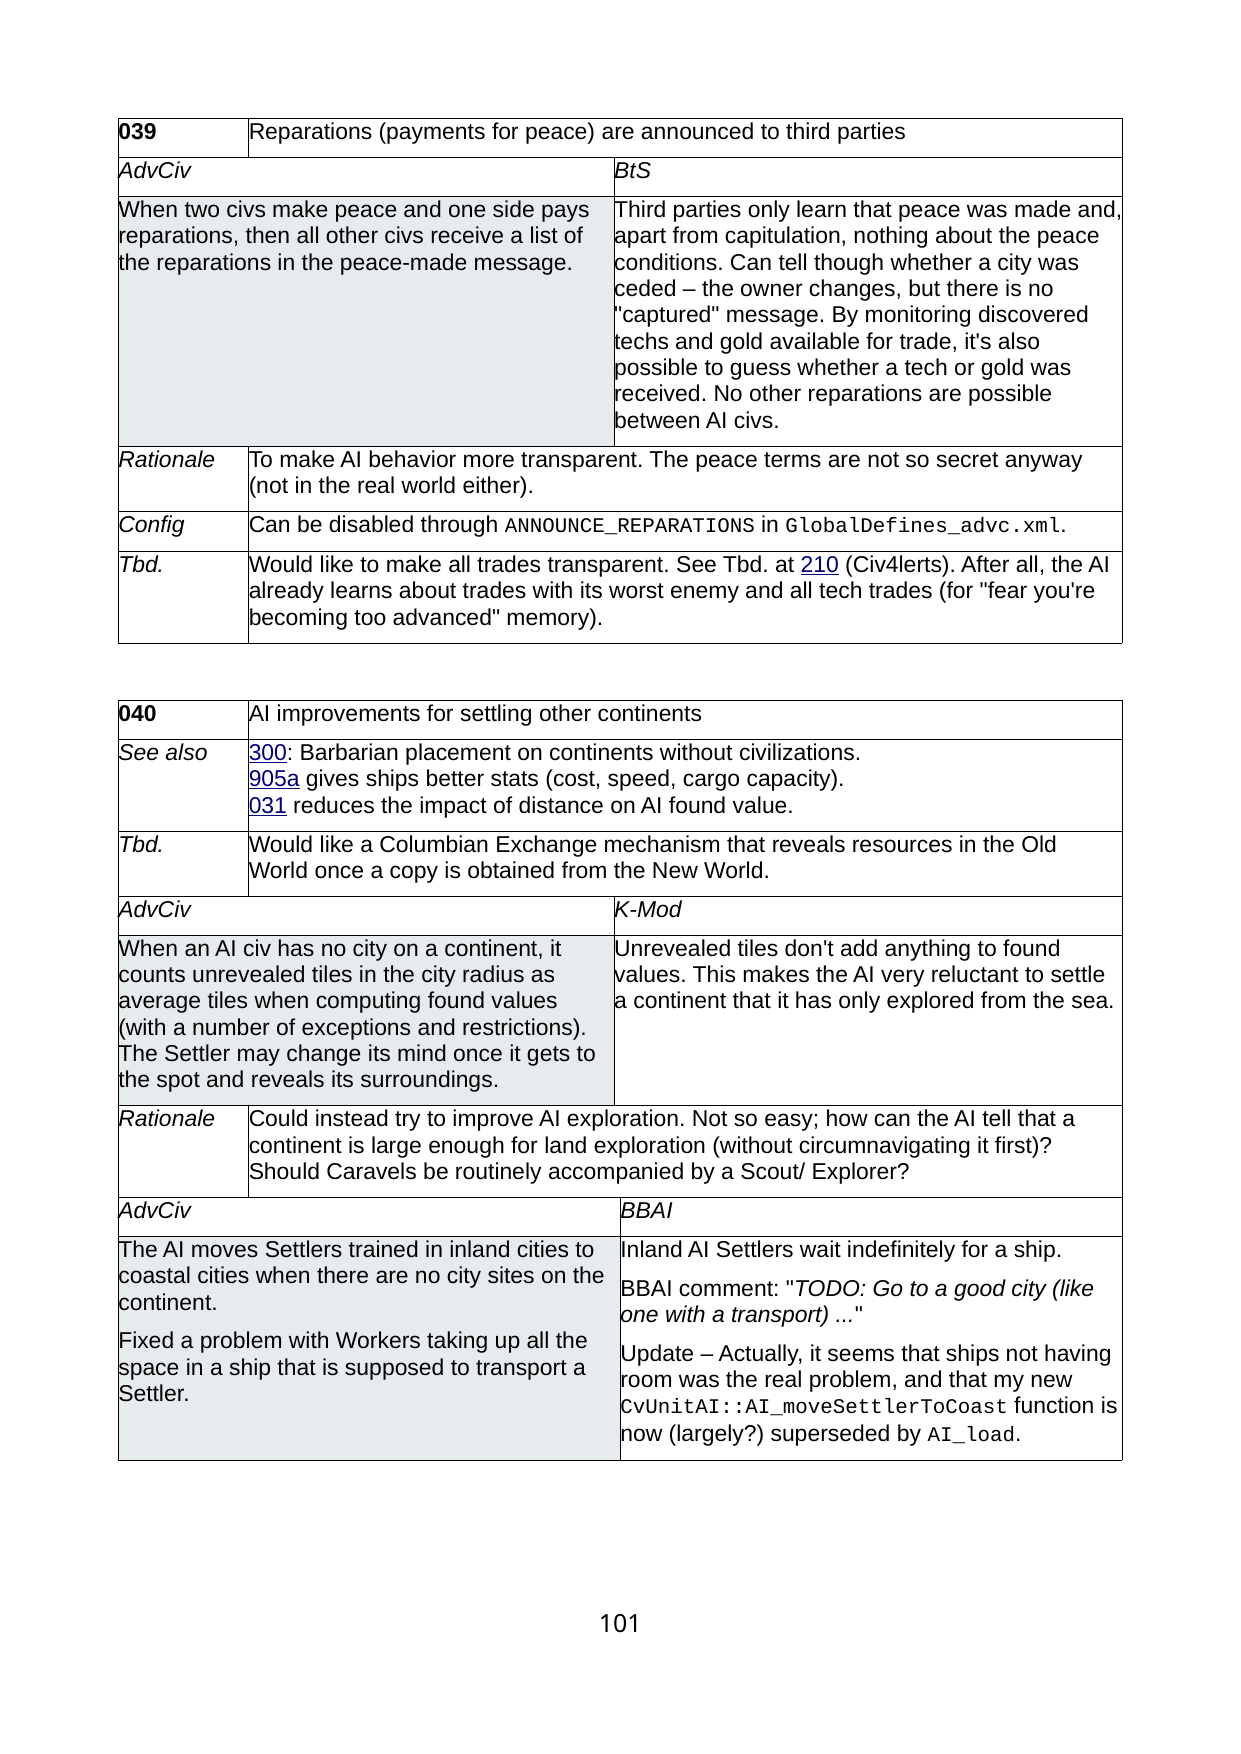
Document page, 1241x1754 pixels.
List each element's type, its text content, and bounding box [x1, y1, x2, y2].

table_cell Tbd. [119, 832, 248, 896]
table_cell K-Mod [615, 897, 1122, 934]
table_cell Would like to make all trades transparent. See Tbd. at 210 (Civ4lerts). After all, the AI already learns about trades with its worst enemy and all tech trades (for "fear you're becoming too advanced" memory). [249, 552, 1122, 642]
table_cell AdvCiv [119, 158, 614, 196]
table_header AI improvements for settling other continents [249, 701, 1122, 739]
table_cell AdvCiv [119, 897, 614, 934]
table_header 040 [119, 701, 248, 739]
table_header 039 [119, 119, 248, 157]
table_cell BtS [615, 158, 1122, 196]
table_cell Would like a Columbian Exchange mechanism that reveals resources in the Old World once a copy is obtained from the New World. [249, 832, 1122, 896]
table_cell Config [119, 512, 248, 551]
table_cell Unrevealed tiles don't add anything to found values. This makes the AI very reluctant to settle a continent that it has only explored from the sea. [615, 936, 1122, 1105]
table_cell To make AI behavior more transparent. The peace terms are not so secret anyway (not in the real world either). [249, 447, 1122, 511]
table_cell When two civs make peace and one side pays reparations, then all other civs receive a list of the reparations in the peace-made message. [119, 197, 614, 446]
table_cell AdvCiv [119, 1198, 620, 1236]
table_cell Inland AI Settlers wait indefinitely for a ship. BBAI comment: "TODO: Go to a good city (like one with a transport) ..." Update – Actually, it seems that ships not having room was the real problem, and that my new CvUnitAI::AI_moveSettlerToCoast function is now (largely?) superseded by AI_load. [621, 1237, 1122, 1460]
table_cell Rationale [119, 1106, 248, 1197]
table_cell Rationale [119, 447, 248, 511]
table_cell When an AI civ has no city on a continent, it counts unrevealed tiles in the city radius as average tiles when computing found values (with a number of exceptions and restrictions). The Settler may change its mind once it gets to the spot and reveals its surroundings. [119, 936, 614, 1105]
table_cell See also [119, 740, 248, 831]
table_cell Could instead try to improve AI exploration. Not so easy; how can the AI tell that a continent is large enough for land exploration (without circumnavigating it first)? Should Caravels be routinely accompanied by a Scout/ Explorer? [249, 1106, 1122, 1197]
table_header Reparations (payments for peace) are announced to third parties [249, 119, 1122, 157]
table_cell 300: Barbarian placement on continents without civilizations. 905a gives ships better stats (cost, speed, cargo capacity). 031 reduces the impact of distance on AI found value. [249, 740, 1122, 831]
table_cell Tbd. [119, 552, 248, 642]
table_cell Can be disabled through ANNOUNCE_REPARATIONS in GlobalDefines_advc.xml. [249, 512, 1122, 551]
table_cell BBAI [621, 1198, 1122, 1236]
table_cell The AI moves Settlers trained in inland cities to coastal cities when there are no city sites on the continent. Fixed a problem with Workers taking up all the space in a ship that is supposed to transport a Settler. [119, 1237, 620, 1460]
table_cell Third parties only learn that peace was made and, apart from capitulation, nothing about the peace conditions. Can tell though whether a city was ceded – the owner changes, but there is no "captured" message. By monitoring discovered techs and gold available for trade, it's also possible to guess whether a tech or gold was received. No other reparations are possible between AI civs. [615, 197, 1122, 446]
